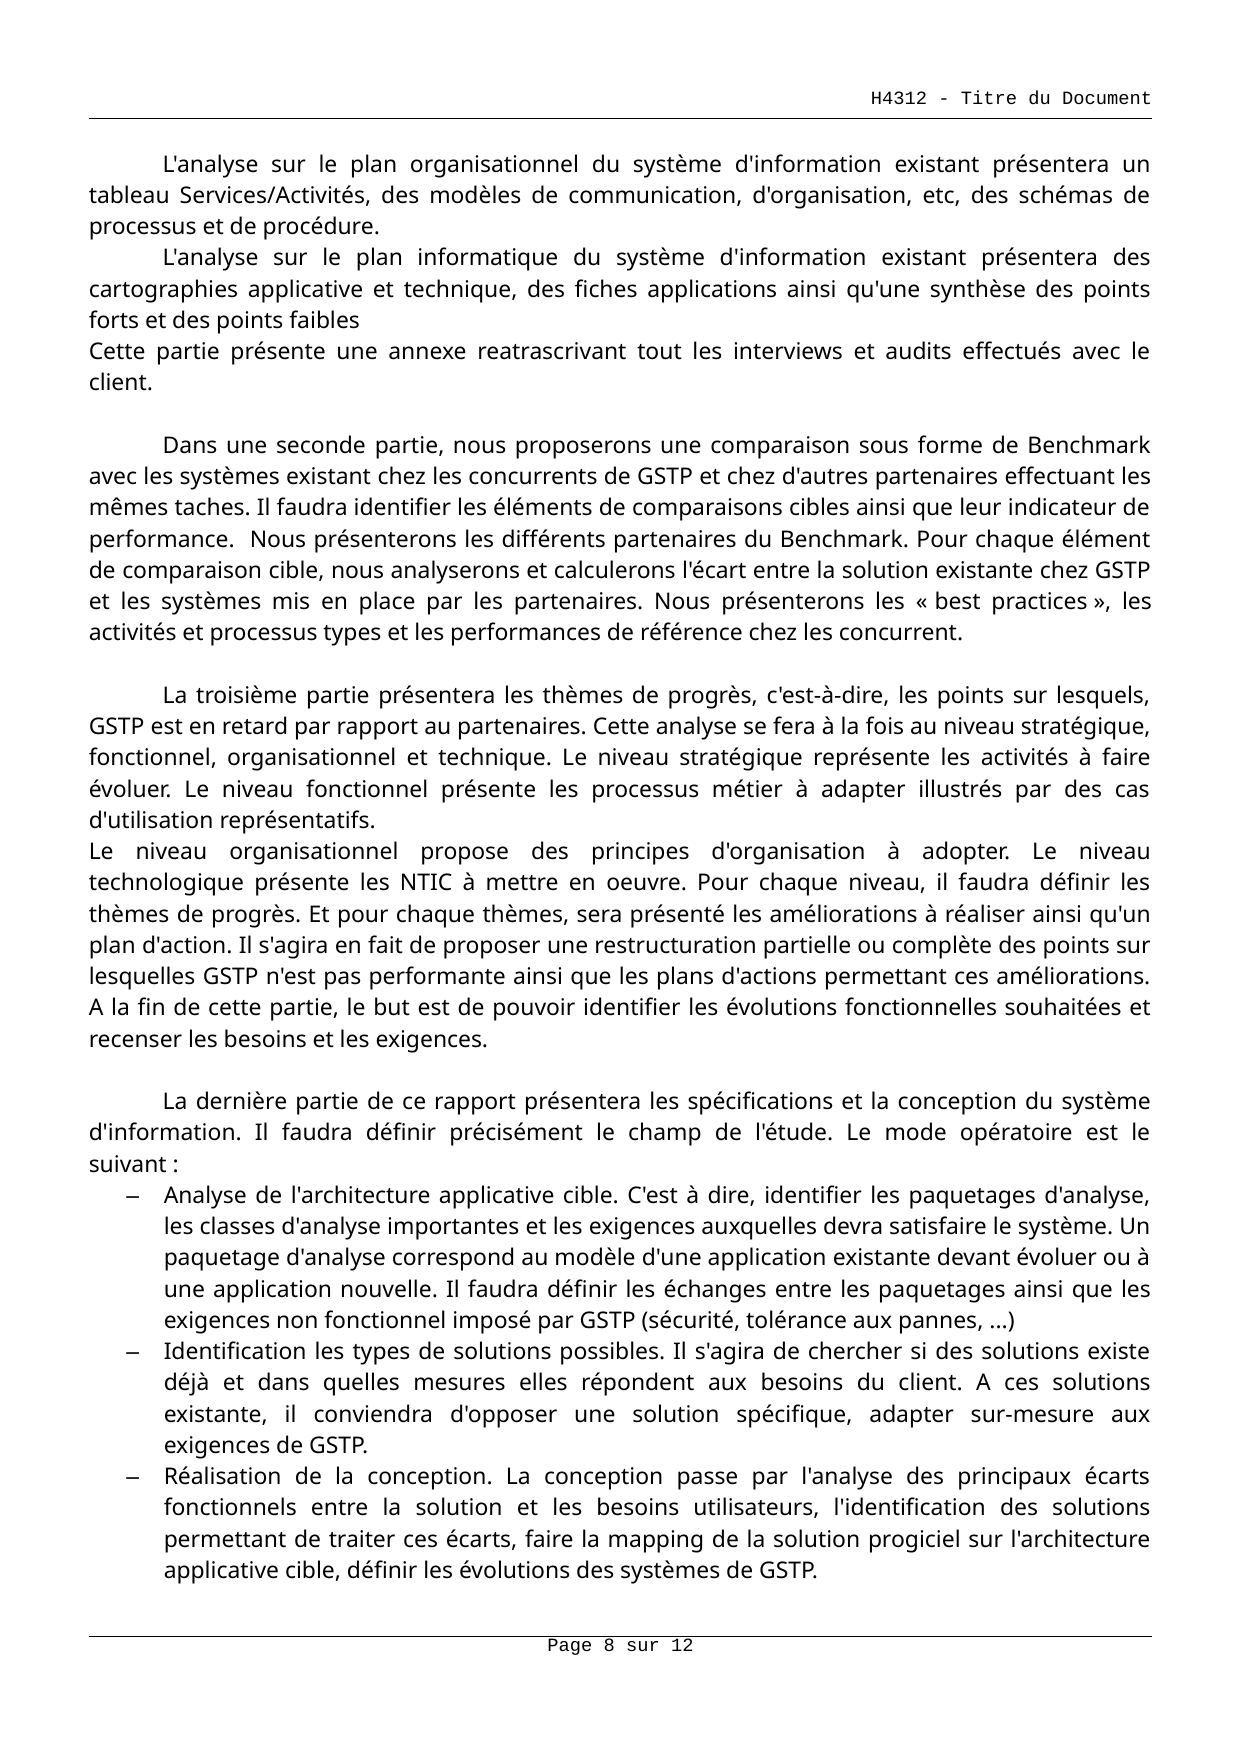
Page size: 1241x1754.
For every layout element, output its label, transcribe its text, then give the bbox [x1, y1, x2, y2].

text La dernière partie de ce rapport présentera les spécifications et la conception du système d'information. Il faudra définir précisément le champ de l'étude. Le mode opératoire est le suivant : [88, 1085, 1152, 1179]
text Dans une seconde partie, nous proposerons une comparaison sous forme de Benchmark avec les systèmes existant chez les concurrents de GSTP et chez d'autres partenaires effectuant les mêmes taches. Il faudra identifier les éléments de comparaisons cibles ainsi que leur indicateur de performance. Nous présenterons les différents partenaires du Benchmark. Pour chaque élément de comparaison cible, nous analyserons et calculerons l'écart entre la solution existante chez GSTP et les systèmes mis en place par les partenaires. Nous présenterons les « best practices », les activités et processus types et les performances de référence chez les concurrent. [88, 429, 1152, 647]
list Identification les types de solutions possibles. Il s'agira de chercher si des solutions existe déjà et dans quelles mesures elles répondent aux besoins du client. A ces solutions existante, il conviendra d'opposer une solution spécifique, adapter sur-mesure aux exigences de GSTP. [126, 1335, 1152, 1460]
text L'analyse sur le plan informatique du système d'information existant présentera des cartographies applicative et technique, des fiches applications ainsi qu'une synthèse des points forts et des points faibles [88, 241, 1152, 335]
text La troisième partie présentera les thèmes de progrès, c'est-à-dire, les points sur lesquels, GSTP est en retard par rapport au partenaires. Cette analyse se fera à la fois au niveau stratégique, fonctionnel, organisationnel et technique. Le niveau stratégique représente les activités à faire évoluer. Le niveau fonctionnel présente les processus métier à adapter illustrés par des cas d'utilisation représentatifs. [88, 679, 1152, 835]
text L'analyse sur le plan organisationnel du système d'information existant présentera un tableau Services/Activités, des modèles de communication, d'organisation, etc, des schémas de processus et de procédure. [88, 147, 1152, 241]
text Cette partie présente une annexe reatrascrivant tout les interviews et audits effectués avec le client. [88, 335, 1152, 397]
list Analyse de l'architecture applicative cible. C'est à dire, identifier les paquetages d'analyse, les classes d'analyse importantes et les exigences auxquelles devra satisfaire le système. Un paquetage d'analyse correspond au modèle d'une application existante devant évoluer ou à une application nouvelle. Il faudra définir les échanges entre les paquetages ainsi que les exigences non fonctionnel imposé par GSTP (sécurité, tolérance aux pannes, ...) [126, 1179, 1152, 1335]
text Le niveau organisationnel propose des principes d'organisation à adopter. Le niveau technologique présente les NTIC à mettre en oeuvre. Pour chaque niveau, il faudra définir les thèmes de progrès. Et pour chaque thèmes, sera présenté les améliorations à réaliser ainsi qu'un plan d'action. Il s'agira en fait de proposer une restructuration partielle ou complète des points sur lesquelles GSTP n'est pas performante ainsi que les plans d'actions permettant ces améliorations. A la fin de cette partie, le but est de pouvoir identifier les évolutions fonctionnelles souhaitées et recenser les besoins et les exigences. [88, 835, 1152, 1054]
list Réalisation de la conception. La conception passe par l'analyse des principaux écarts fonctionnels entre la solution et les besoins utilisateurs, l'identification des solutions permettant de traiter ces écarts, faire la mapping de la solution progiciel sur l'architecture applicative cible, définir les évolutions des systèmes de GSTP. [126, 1460, 1152, 1585]
